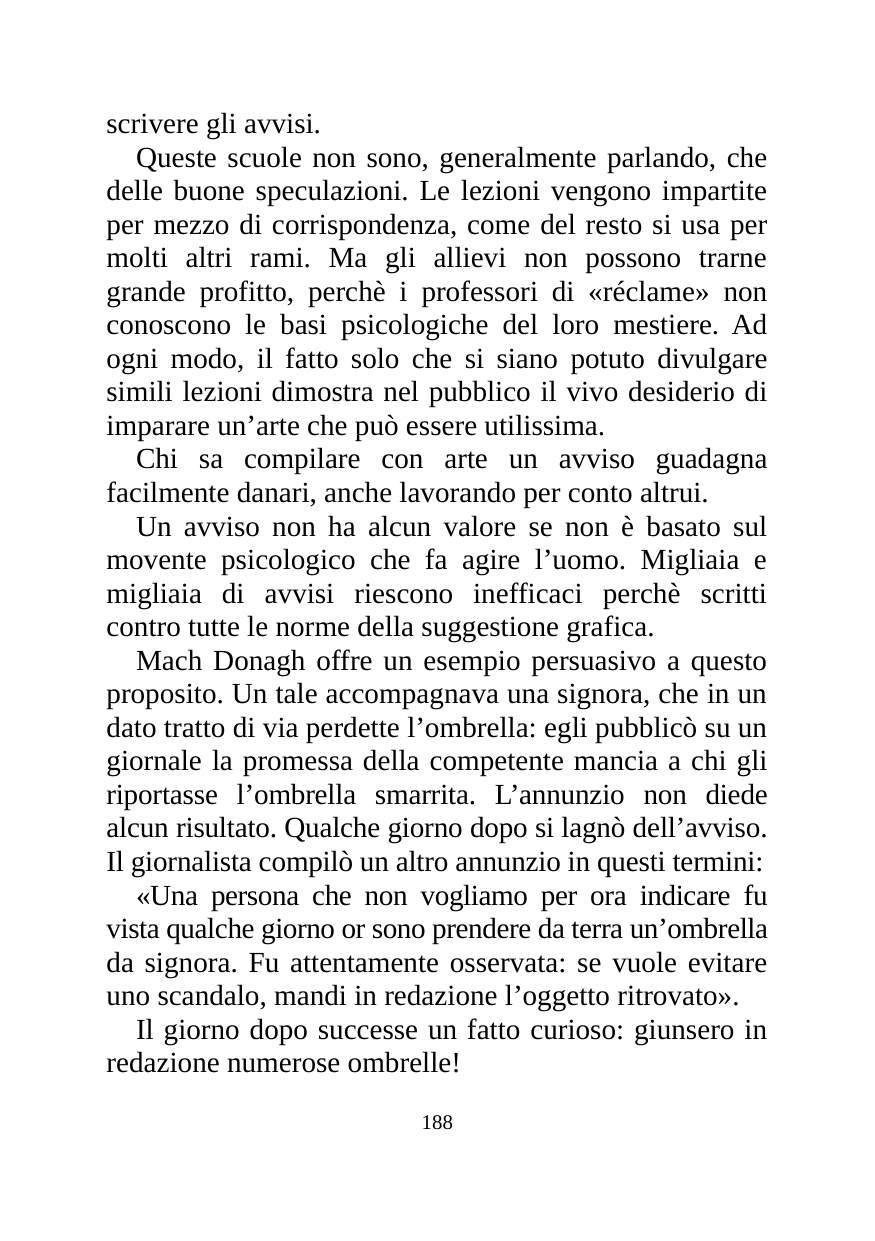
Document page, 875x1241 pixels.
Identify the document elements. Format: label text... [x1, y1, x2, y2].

text Il giorno dopo successe un fatto curioso: giunsero in redazione numerose ombrelle! [106, 1012, 768, 1079]
text Mach Donagh offre un esempio persuasivo a questo proposito. Un tale accompagnava una signora, che in un dato tratto di via perdette l’ombrella: egli pubblicò su un giornale la promessa della competente mancia a chi gli riportasse l’ombrella smarrita. L’annunzio non diede alcun risultato. Qualche giorno dopo si lagnò dell’avviso. Il giornalista compilò un altro annunzio in questi termini: [106, 643, 768, 878]
text Un avviso non ha alcun valore se non è basato sul movente psicologico che fa agire l’uomo. Migliaia e migliaia di avvisi riescono inefficaci perchè scritti contro tutte le norme della suggestione grafica. [106, 509, 768, 643]
text «Una persona che non vogliamo per ora indicare fu vista qualche giorno or sono prendere da terra un’ombrella da signora. Fu attentamente osservata: se vuole evitare uno scandalo, mandi in redazione l’oggetto ritrovato». [106, 878, 768, 1012]
text Chi sa compilare con arte un avviso guadagna facilmente danari, anche lavorando per conto altrui. [106, 442, 768, 509]
text Queste scuole non sono, generalmente parlando, che delle buone speculazioni. Le lezioni vengono impartite per mezzo di corrispondenza, come del resto si usa per molti altri rami. Ma gli allievi non possono trarne grande profitto, perchè i professori di «réclame» non conoscono le basi psicologiche del loro mestiere. Ad ogni modo, il fatto solo che si siano potuto divulgare simili lezioni dimostra nel pubblico il vivo desiderio di imparare un’arte che può essere utilissima. [106, 140, 768, 442]
text scrivere gli avvisi. [106, 106, 768, 140]
